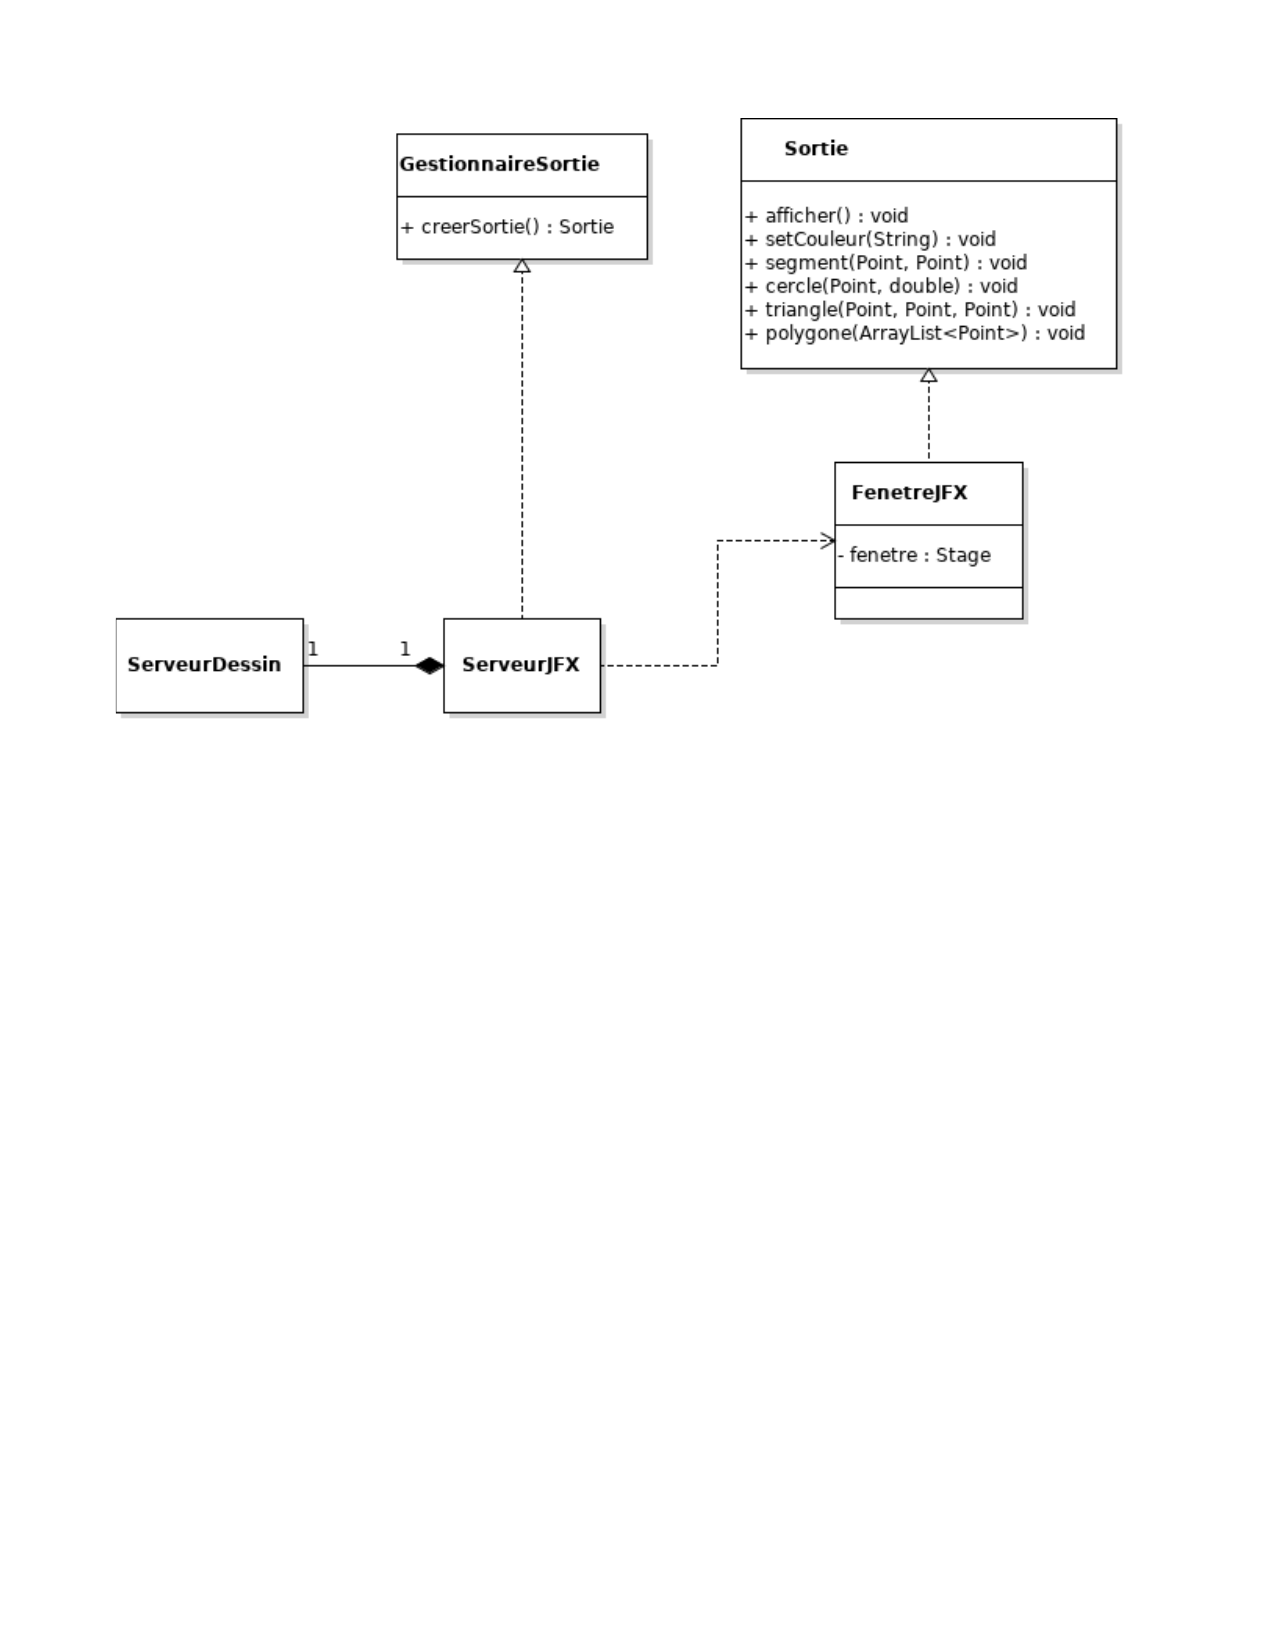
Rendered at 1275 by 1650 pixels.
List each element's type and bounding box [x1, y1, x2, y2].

picture [115, 118, 1124, 720]
